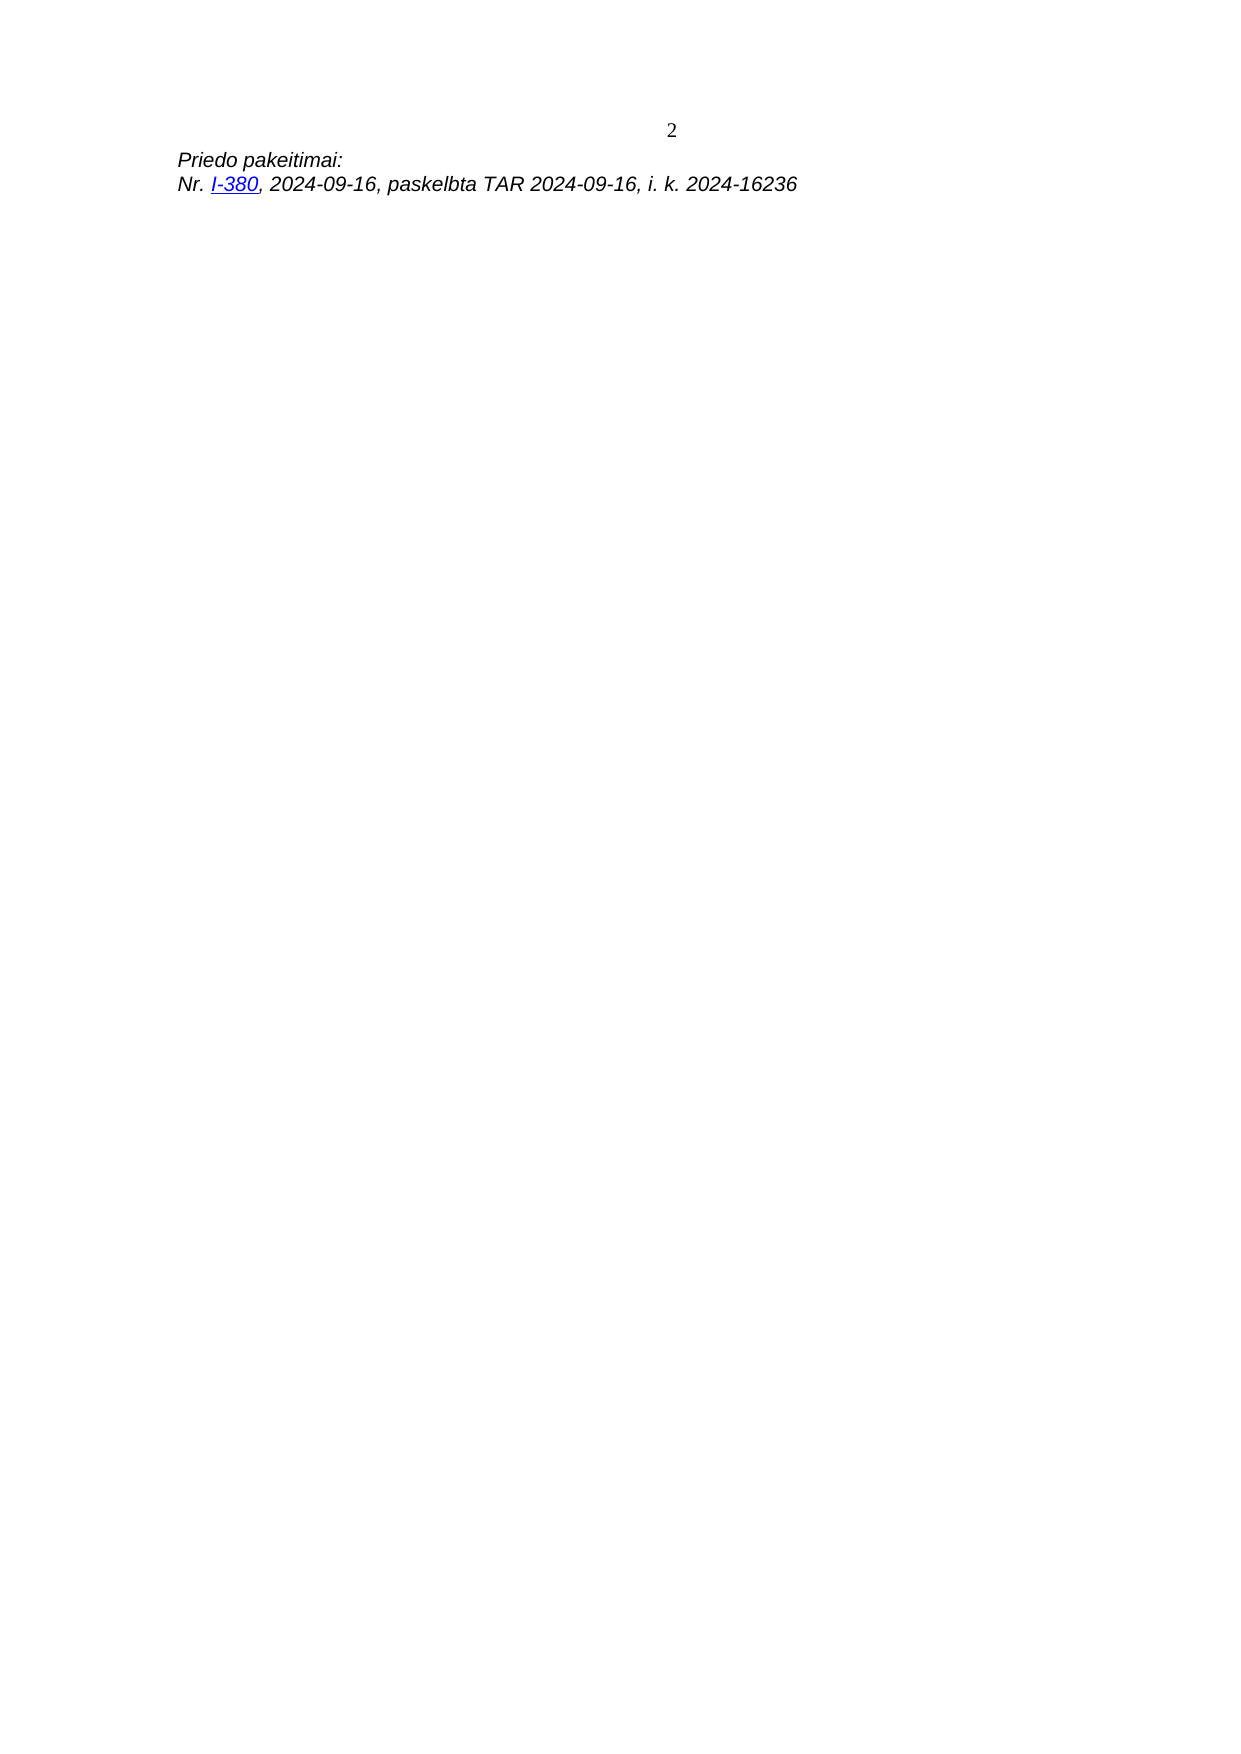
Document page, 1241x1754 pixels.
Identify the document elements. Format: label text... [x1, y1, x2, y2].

text Priedo pakeitimai: [177, 148, 1167, 172]
text Nr. I-380, 2024-09-16, paskelbta TAR 2024-09-16, i. k. 2024-16236 [177, 172, 1167, 196]
